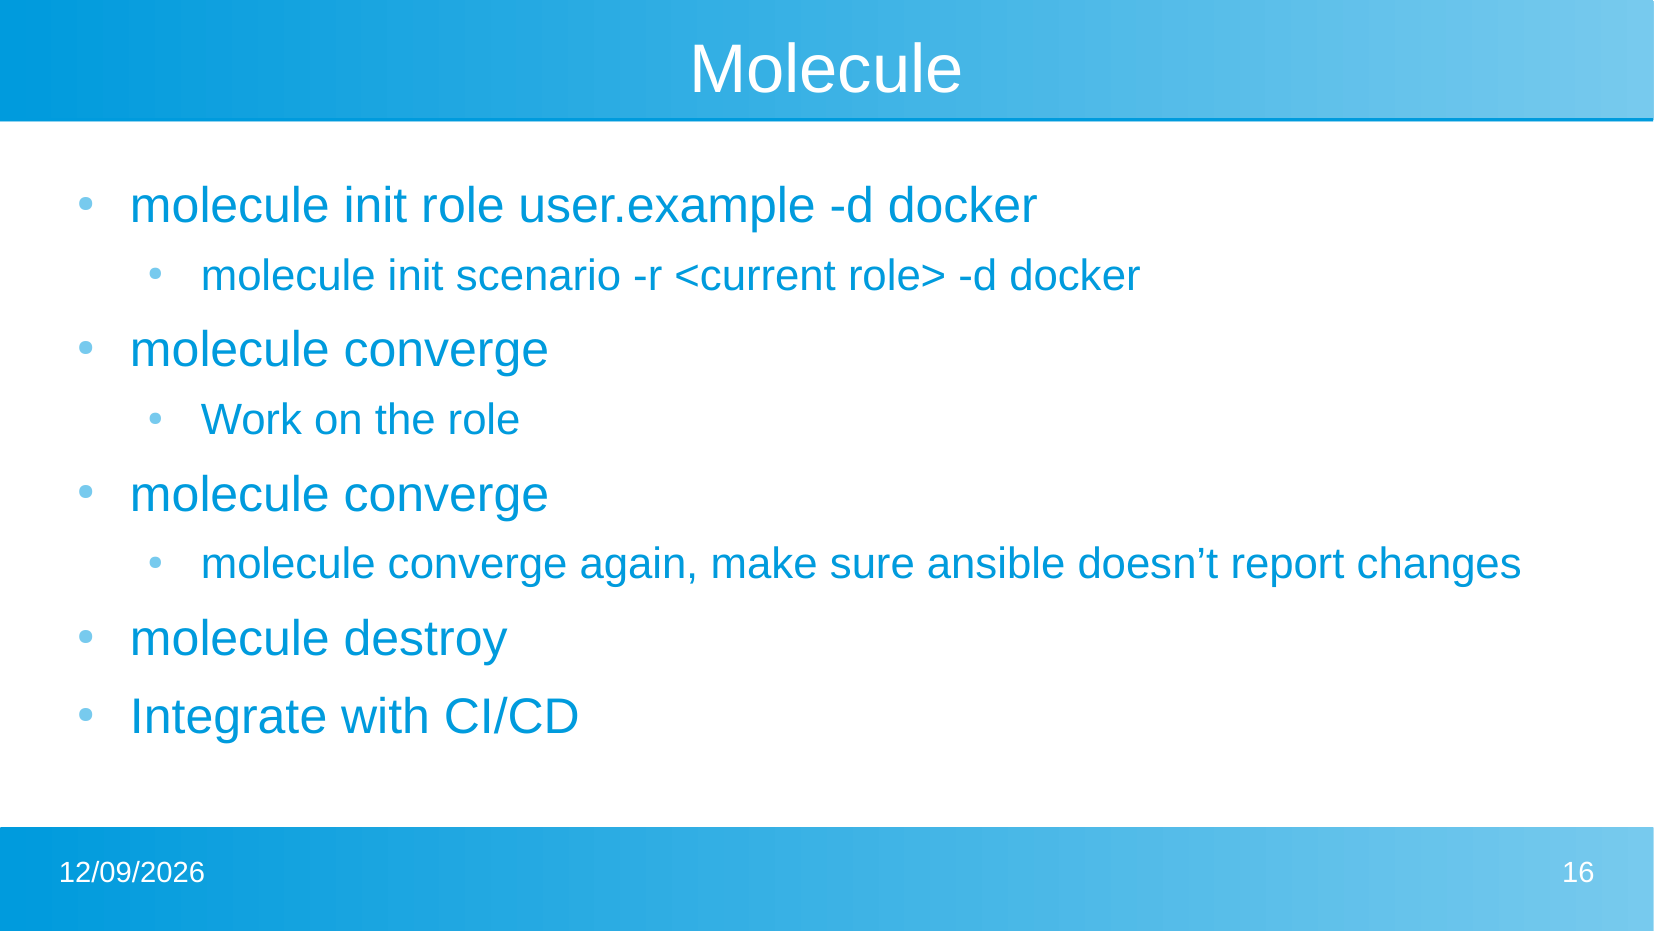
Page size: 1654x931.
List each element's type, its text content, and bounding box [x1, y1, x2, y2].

list molecule init role user.example -d docker molecule init scenario -r <current role> -d docker molecule converge Work on the role molecule converge molecule converge again, make sure ansible doesn’t report changes molecule destroy Integrate with CI/CD [59, 177, 1595, 768]
title Molecule [59, 29, 1595, 108]
